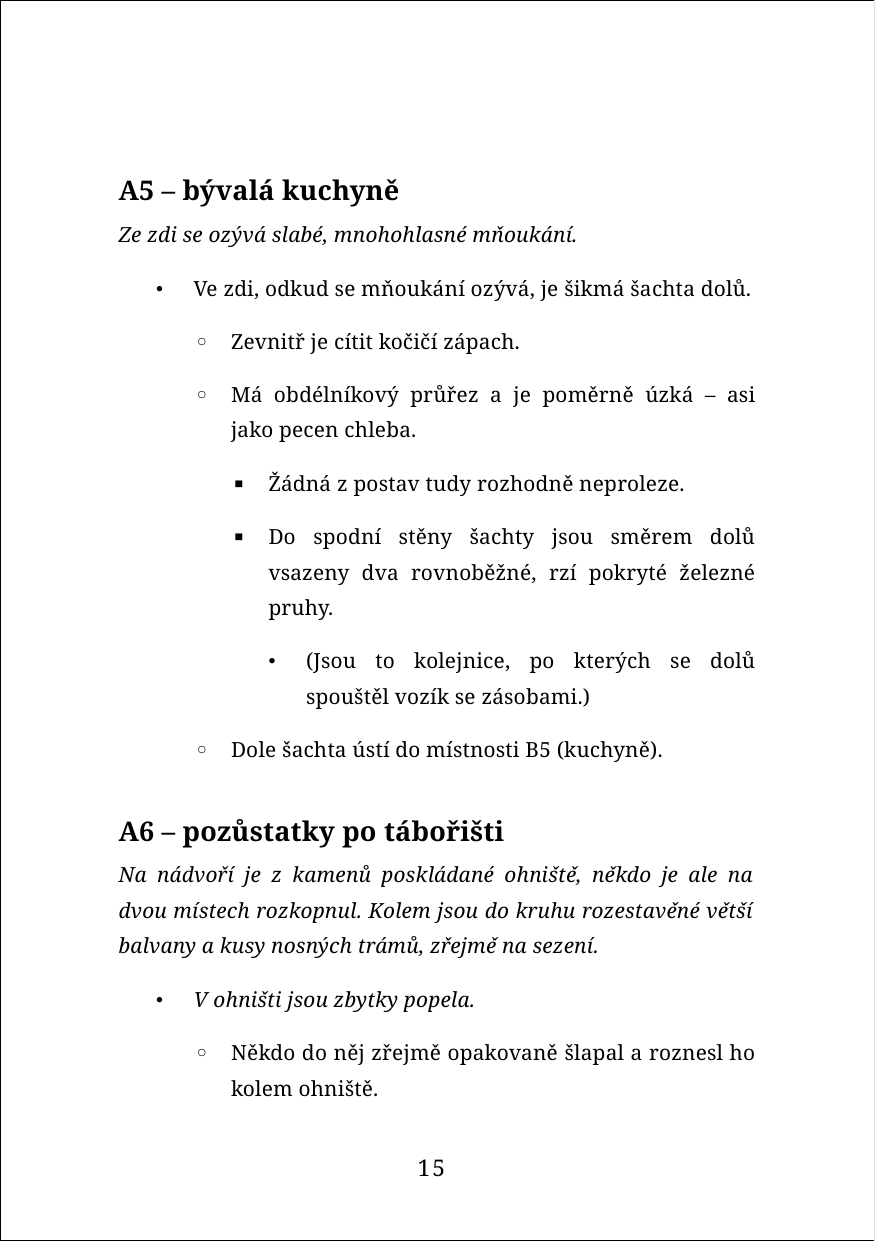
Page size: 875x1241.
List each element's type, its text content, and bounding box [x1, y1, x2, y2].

list Má obdélníkový průřez a je poměrně úzká – asi jako pecen chleba. [193, 380, 756, 444]
text Ze zdi se ozývá slabé, mnohohlasné mňoukání. [118, 220, 756, 249]
list Zevnitř je cítit kočičí zápach. [193, 327, 756, 355]
list Do spodní stěny šachty jsou směrem dolů vsazeny dva rovnoběžné, rzí pokryté železné pruhy. [231, 522, 756, 622]
list Žádná z postav tudy rozhodně neproleze. [231, 469, 756, 497]
text Na nádvoří je z kamenů poskládané ohniště, někdo je ale na dvou místech rozkopnul. Kolem jsou do kruhu rozestavěné větší balvany a kusy nosných trámů, zřejmě na sezení. [118, 861, 756, 960]
list V ohništi jsou zbytky popela. [156, 985, 756, 1013]
subtitle A5 – bývalá kuchyně [118, 172, 756, 209]
list Ve zdi, odkud se mňoukání ozývá, je šikmá šachta dolů. [156, 274, 756, 302]
list Dole šachta ústí do místnosti B5 (kuchyně). [193, 735, 756, 763]
subtitle A6 – pozůstatky po tábořišti [118, 812, 756, 849]
list (Jsou to kolejnice, po kterých se dolů spouštěl vozík se zásobami.) [268, 646, 756, 710]
list Někdo do něj zřejmě opakovaně šlapal a roznesl ho kolem ohniště. [193, 1038, 756, 1102]
